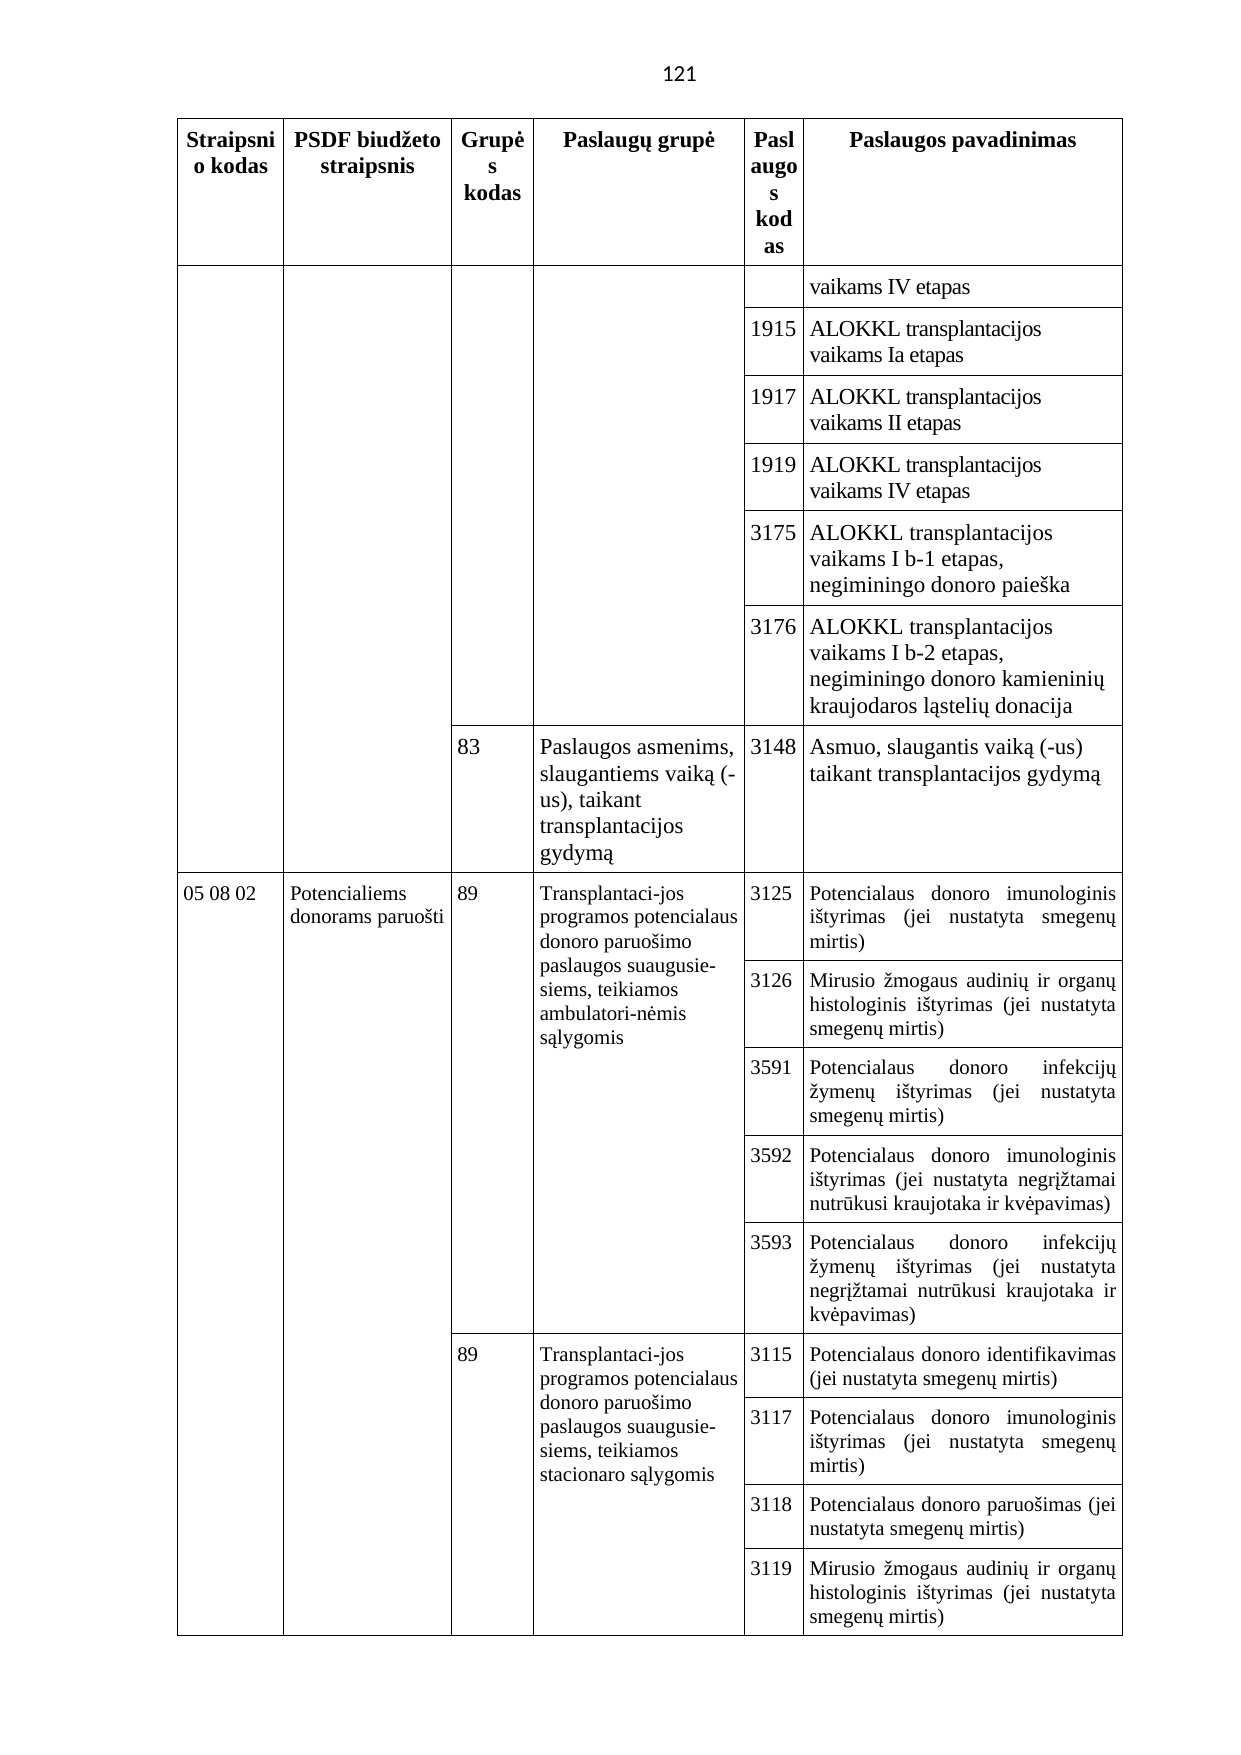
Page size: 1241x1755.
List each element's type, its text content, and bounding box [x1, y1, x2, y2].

table_cell 3593 [745, 1223, 803, 1333]
table_cell Potencialaus donoro imunologinis ištyrimas (jei nustatyta smegenų mirtis) [804, 1398, 1122, 1484]
table_cell [178, 307, 283, 374]
table_cell [178, 605, 283, 872]
table_header PSDF biudžeto straipsnis [284, 119, 451, 265]
table_cell 3115 [745, 1334, 803, 1397]
table_cell Potencialaus donoro imunologinis ištyrimas (jei nustatyta smegenų mirtis) [804, 873, 1122, 960]
table_cell 05 08 02 [178, 873, 283, 1635]
table_cell [534, 266, 744, 510]
table_cell [178, 510, 283, 605]
table_cell 3126 [745, 961, 803, 1047]
table_header Paslaugos pavadinimas [804, 119, 1122, 265]
table_cell [452, 375, 533, 442]
table_cell ALOKKL transplantacijos vaikams I b-1 etapas, negiminingo donoro paieška [804, 511, 1122, 605]
table_cell 89 [452, 873, 533, 1333]
table_cell Paslaugos asmenims, slaugantiems vaiką (-us), taikant transplantacijos gydymą [534, 726, 744, 872]
table_cell [284, 605, 451, 872]
table_cell ALOKKL transplantacijos vaikams IV etapas [804, 444, 1122, 510]
table_cell [452, 605, 533, 725]
table_cell 3119 [745, 1549, 803, 1635]
table_cell ALOKKL transplantacijos vaikams II etapas [804, 376, 1122, 442]
table_cell Potencialaus donoro imunologinis ištyrimas (jei nustatyta negrįžtamai nutrūkusi kraujotaka ir kvėpavimas) [804, 1136, 1122, 1222]
table_cell [178, 375, 283, 442]
table_cell Potencialaus donoro identifikavimas (jei nustatyta smegenų mirtis) [804, 1334, 1122, 1397]
table_cell 3176 [745, 606, 803, 725]
table_cell 1917 [745, 376, 803, 442]
table_cell Potencialaus donoro paruošimas (jei nustatyta smegenų mirtis) [804, 1485, 1122, 1547]
table_cell Transplantaci-jos programos potencialaus donoro paruošimo paslaugos suaugusie-siems, teikiamos stacionaro sąlygomis [534, 1334, 744, 1635]
table_cell [284, 510, 451, 605]
table_cell 3591 [745, 1048, 803, 1134]
table_cell Potencialaus donoro infekcijų žymenų ištyrimas (jei nustatyta smegenų mirtis) [804, 1048, 1122, 1134]
table_cell Potencialiems donorams paruošti [284, 873, 451, 1635]
table_header Straipsnio kodas [178, 119, 283, 265]
table_cell [745, 266, 803, 307]
table_cell 1919 [745, 444, 803, 510]
table_cell Mirusio žmogaus audinių ir organų histologinis ištyrimas (jei nustatyta smegenų mirtis) [804, 961, 1122, 1047]
table_cell [284, 307, 451, 374]
table_cell Asmuo, slaugantis vaiką (-us) taikant transplantacijos gydymą [804, 726, 1122, 872]
table_cell 3592 [745, 1136, 803, 1222]
table_cell 3118 [745, 1485, 803, 1547]
table_cell vaikams IV etapas [804, 266, 1122, 307]
table_cell 83 [452, 726, 533, 872]
table_cell Potencialaus donoro infekcijų žymenų ištyrimas (jei nustatyta negrįžtamai nutrūkusi kraujotaka ir kvėpavimas) [804, 1223, 1122, 1333]
table_cell ALOKKL transplantacijos vaikams I b-2 etapas, negiminingo donoro kamieninių kraujodaros ląstelių donacija [804, 606, 1122, 725]
table_cell [534, 510, 744, 605]
table_cell [452, 307, 533, 374]
table_cell 3117 [745, 1398, 803, 1484]
table_header Grupės kodas [452, 119, 533, 265]
table_cell [178, 266, 283, 307]
table_cell 1915 [745, 308, 803, 374]
table_cell 3148 [745, 726, 803, 872]
table_cell [284, 266, 451, 307]
table_cell ALOKKL transplantacijos vaikams Ia etapas [804, 308, 1122, 374]
table_cell [284, 443, 451, 510]
table_cell [178, 443, 283, 510]
table_header Paslaugų grupė [534, 119, 744, 265]
table_cell 3175 [745, 511, 803, 605]
table_cell Transplantaci-jos programos potencialaus donoro paruošimo paslaugos suaugusie-siems, teikiamos ambulatori-nėmis sąlygomis [534, 873, 744, 1333]
table_cell [284, 375, 451, 442]
table_cell [452, 443, 533, 510]
table_cell Mirusio žmogaus audinių ir organų histologinis ištyrimas (jei nustatyta smegenų mirtis) [804, 1549, 1122, 1635]
table_cell 3125 [745, 873, 803, 960]
table_cell [452, 266, 533, 307]
table_header Paslaugos kodas [745, 119, 803, 265]
table_cell 89 [452, 1334, 533, 1635]
table_cell [534, 605, 744, 725]
table_cell [452, 510, 533, 605]
